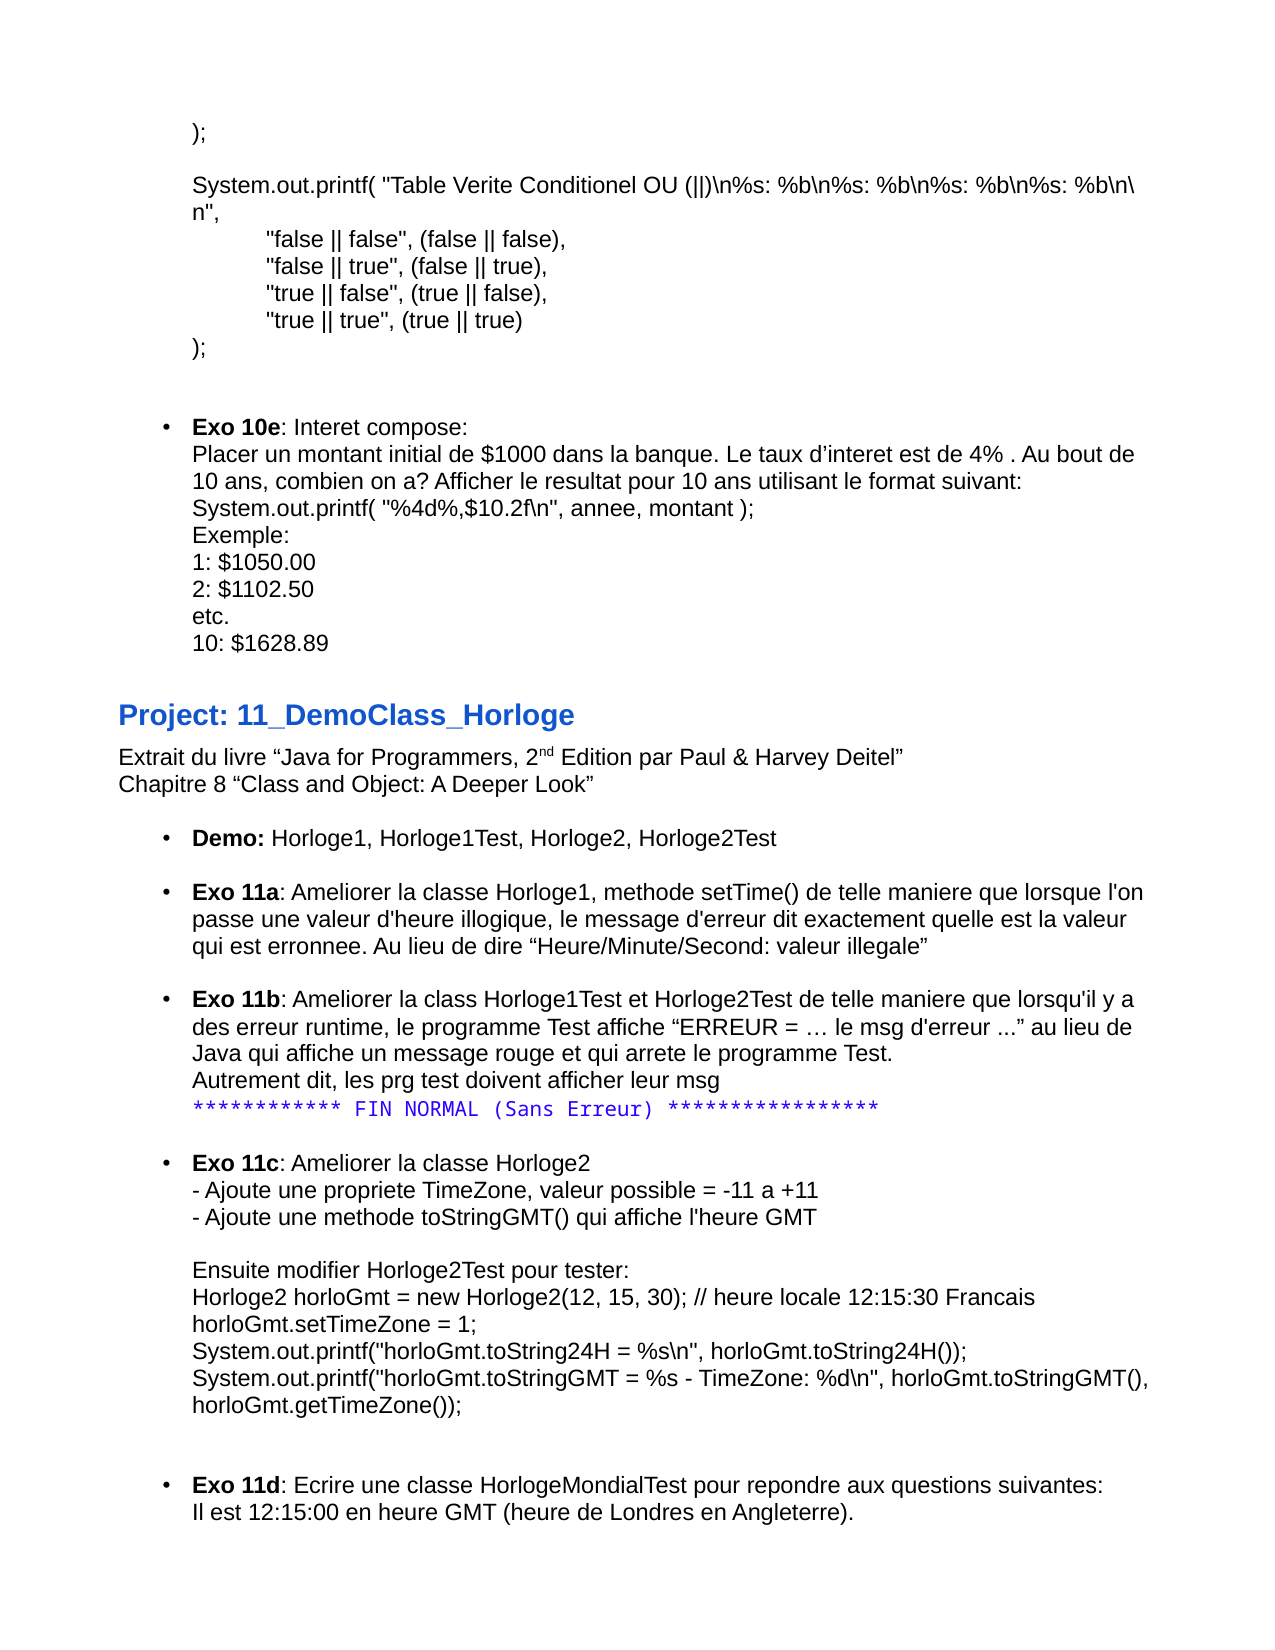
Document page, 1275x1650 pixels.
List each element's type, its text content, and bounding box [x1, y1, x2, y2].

list Demo: Horloge1, Horloge1Test, Horloge2, Horloge2Test [162, 824, 1157, 878]
text Project: 11_DemoClass_Horloge [118, 697, 1157, 731]
list Exo 11d: Ecrire une classe HorlogeMondialTest pour repondre aux questions suivantes: Il est 12:15:00 en heure GMT (heure de Londres en Angleterre). [162, 1472, 1157, 1526]
list ); System.out.printf( "Table Verite Conditionel OU (||)\n%s: %b\n%s: %b\n%s: %b\n%s: %b\n\n", "false || false", (false || false), "false || true", (false || true), "true || false", (true || false), "true || true", (true || true) ); [162, 118, 1157, 414]
list Exo 11c: Ameliorer la classe Horloge2 - Ajoute une propriete TimeZone, valeur possible = -11 a +11 - Ajoute une methode toStringGMT() qui affiche l'heure GMT Ensuite modifier Horloge2Test pour tester: Horloge2 horloGmt = new Horloge2(12, 15, 30); // heure locale 12:15:30 Francais horloGmt.setTimeZone = 1; System.out.printf("horloGmt.toString24H = %s\n", horloGmt.toString24H()); System.out.printf("horloGmt.toStringGMT = %s - TimeZone: %d\n", horloGmt.toStringGMT(), horloGmt.getTimeZone()); [162, 1149, 1157, 1472]
list Exo 10e: Interet compose: Placer un montant initial de $1000 dans la banque. Le taux d’interet est de 4% . Au bout de 10 ans, combien on a? Afficher le resultat pour 10 ans utilisant le format suivant: System.out.printf( "%4d%,$10.2f\n", annee, montant ); Exemple: 1: $1050.00 2: $1102.50 etc. 10: $1628.89 [162, 414, 1157, 656]
list Exo 11b: Ameliorer la class Horloge1Test et Horloge2Test de telle maniere que lorsqu'il y a des erreur runtime, le programme Test affiche “ERREUR = … le msg d'erreur ...” au lieu de Java qui affiche un message rouge et qui arrete le programme Test. Autrement dit, les prg test doivent afficher leur msg ************ FIN NORMAL (Sans Erreur) ***************** [162, 986, 1157, 1149]
text Extrait du livre “Java for Programmers, 2nd Edition par Paul & Harvey Deitel” Chapitre 8 “Class and Object: A Deeper Look” [118, 744, 1157, 797]
list Exo 11a: Ameliorer la classe Horloge1, methode setTime() de telle maniere que lorsque l'on passe une valeur d'heure illogique, le message d'erreur dit exactement quelle est la valeur qui est erronnee. Au lieu de dire “Heure/Minute/Second: valeur illegale” [162, 878, 1157, 986]
